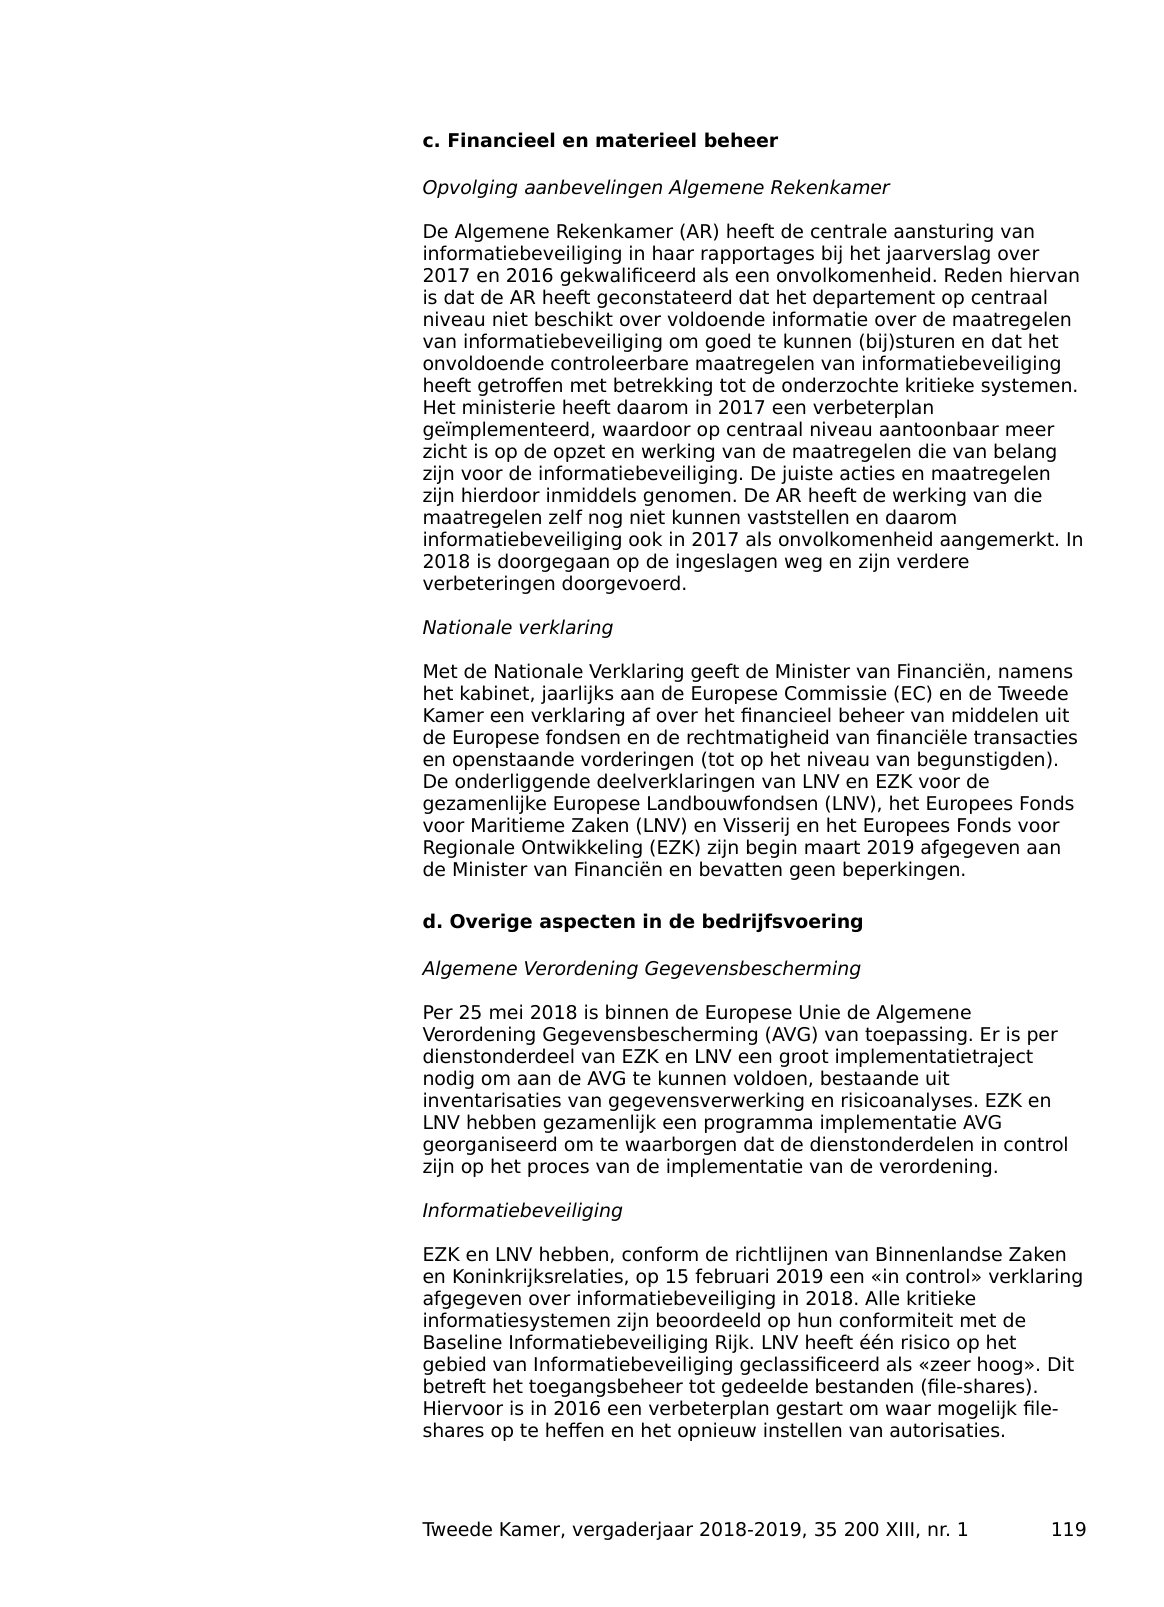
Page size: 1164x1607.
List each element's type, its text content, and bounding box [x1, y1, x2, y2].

subtitle Informatiebeveiliging [422, 1200, 1087, 1222]
text De Algemene Rekenkamer (AR) heeft de centrale aansturing van informatiebeveiliging in haar rapportages bij het jaarverslag over 2017 en 2016 gekwalificeerd als een onvolkomenheid. Reden hiervan is dat de AR heeft geconstateerd dat het departement op centraal niveau niet beschikt over voldoende informatie over de maatregelen van informatiebeveiliging om goed te kunnen (bij)sturen en dat het onvoldoende controleerbare maatregelen van informatiebeveiliging heeft getroffen met betrekking tot de onderzochte kritieke systemen. Het ministerie heeft daarom in 2017 een verbeterplan geïmplementeerd, waardoor op centraal niveau aantoonbaar meer zicht is op de opzet en werking van de maatregelen die van belang zijn voor de informatiebeveiliging. De juiste acties en maatregelen zijn hierdoor inmiddels genomen. De AR heeft de werking van die maatregelen zelf nog niet kunnen vaststellen en daarom informatiebeveiliging ook in 2017 als onvolkomenheid aangemerkt. In 2018 is doorgegaan op de ingeslagen weg en zijn verdere verbeteringen doorgevoerd. [422, 221, 1087, 595]
subtitle Algemene Verordening Gegevensbescherming [422, 958, 1087, 980]
subtitle Opvolging aanbevelingen Algemene Rekenkamer [422, 177, 1087, 199]
text Met de Nationale Verklaring geeft de Minister van Financiën, namens het kabinet, jaarlijks aan de Europese Commissie (EC) en de Tweede Kamer een verklaring af over het financieel beheer van middelen uit de Europese fondsen en de rechtmatigheid van financiële transacties en openstaande vorderingen (tot op het niveau van begunstigden). De onderliggende deelverklaringen van LNV en EZK voor de gezamenlijke Europese Landbouwfondsen (LNV), het Europees Fonds voor Maritieme Zaken (LNV) en Visserij en het Europees Fonds voor Regionale Ontwikkeling (EZK) zijn begin maart 2019 afgegeven aan de Minister van Financiën en bevatten geen beperkingen. [422, 661, 1087, 881]
text EZK en LNV hebben, conform de richtlijnen van Binnenlandse Zaken en Koninkrijksrelaties, op 15 februari 2019 een «in control» verklaring afgegeven over informatiebeveiliging in 2018. Alle kritieke informatiesystemen zijn beoordeeld op hun conformiteit met de Baseline Informatiebeveiliging Rijk. LNV heeft één risico op het gebied van Informatiebeveiliging geclassificeerd als «zeer hoog». Dit betreft het toegangsbeheer tot gedeelde bestanden (file-shares). Hiervoor is in 2016 een verbeterplan gestart om waar mogelijk file-shares op te heffen en het opnieuw instellen van autorisaties. [422, 1244, 1087, 1442]
subtitle Nationale verklaring [422, 617, 1087, 639]
subtitle c. Financieel en materieel beheer [422, 130, 1087, 152]
text Per 25 mei 2018 is binnen de Europese Unie de Algemene Verordening Gegevensbescherming (AVG) van toepassing. Er is per dienstonderdeel van EZK en LNV een groot implementatietraject nodig om aan de AVG te kunnen voldoen, bestaande uit inventarisaties van gegevensverwerking en risicoanalyses. EZK en LNV hebben gezamenlijk een programma implementatie AVG georganiseerd om te waarborgen dat de dienstonderdelen in control zijn op het proces van de implementatie van de verordening. [422, 1002, 1087, 1178]
subtitle d. Overige aspecten in de bedrijfsvoering [422, 911, 1087, 933]
